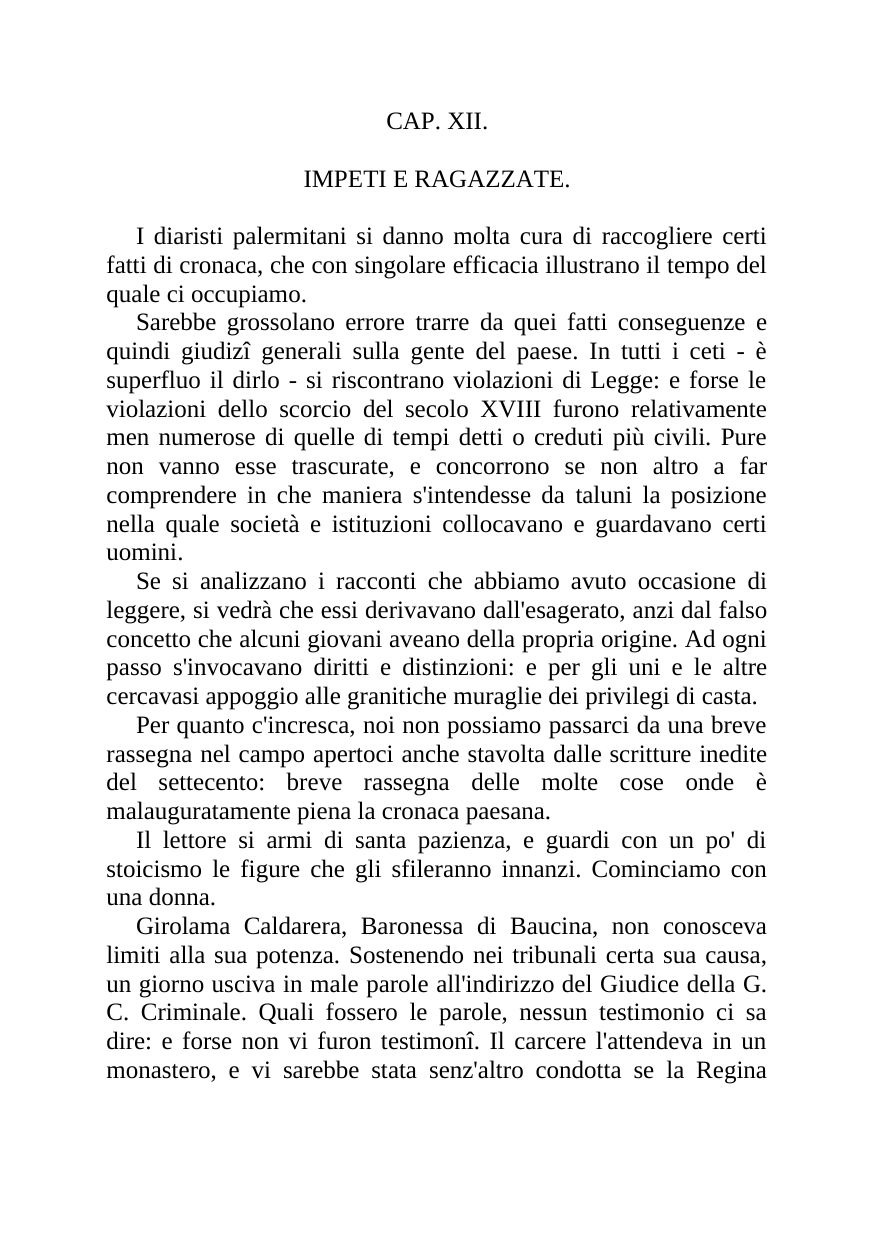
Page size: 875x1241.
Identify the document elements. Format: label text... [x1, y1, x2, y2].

text IMPETI E RAGAZZATE. [106, 164, 768, 192]
text Sarebbe grossolano errore trarre da quei fatti conseguenze e quindi giudizî generali sulla gente del paese. In tutti i ceti - è superfluo il dirlo - si riscontrano violazioni di Legge: e forse le violazioni dello scorcio del secolo XVIII furono relativamente men numerose di quelle di tempi detti o creduti più civili. Pure non vanno esse trascurate, e concorrono se non altro a far comprendere in che maniera s'intendesse da taluni la posizione nella quale società e istituzioni collocavano e guardavano certi uomini. [106, 307, 768, 566]
text CAP. XII. [106, 106, 768, 135]
text I diaristi palermitani si danno molta cura di raccogliere certi fatti di cronaca, che con singolare efficacia illustrano il tempo del quale ci occupiamo. [106, 221, 768, 307]
text Se si analizzano i racconti che abbiamo avuto occasione di leggere, si vedrà che essi derivavano dall'esagerato, anzi dal falso concetto che alcuni giovani aveano della propria origine. Ad ogni passo s'invocavano diritti e distinzioni: e per gli uni e le altre cercavasi appoggio alle granitiche muraglie dei privilegi di casta. [106, 566, 768, 710]
text Il lettore si armi di santa pazienza, e guardi con un po' di stoicismo le figure che gli sfileranno innanzi. Cominciamo con una donna. [106, 825, 768, 911]
text Girolama Caldarera, Baronessa di Baucina, non conosceva limiti alla sua potenza. Sostenendo nei tribunali certa sua causa, un giorno usciva in male parole all'indirizzo del Giudice della G. C. Criminale. Quali fossero le parole, nessun testimonio ci sa dire: e forse non vi furon testimonî. Il carcere l'attendeva in un monastero, e vi sarebbe stata senz'altro condotta se la Regina [106, 911, 768, 1084]
text Per quanto c'incresca, noi non possiamo passarci da una breve rassegna nel campo apertoci anche stavolta dalle scritture inedite del settecento: breve rassegna delle molte cose onde è malauguratamente piena la cronaca paesana. [106, 710, 768, 825]
